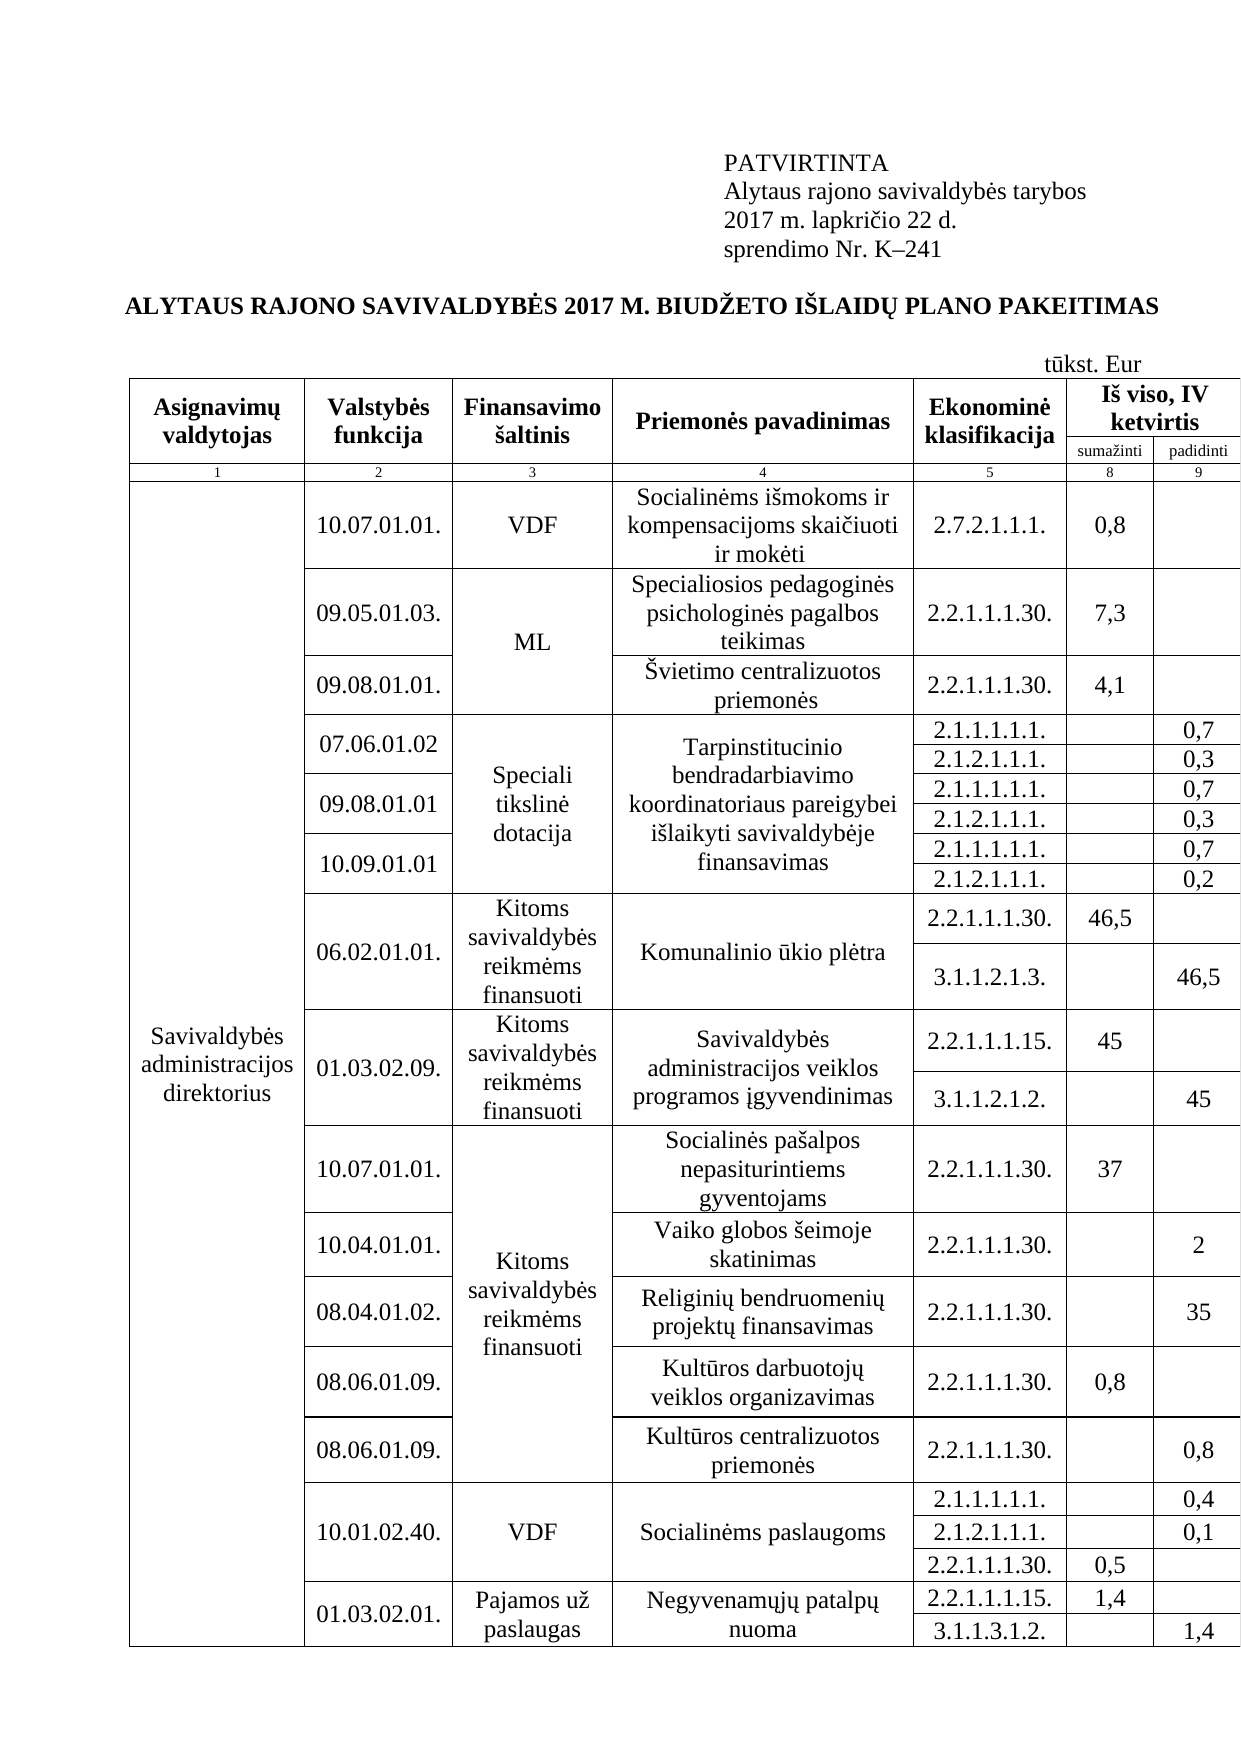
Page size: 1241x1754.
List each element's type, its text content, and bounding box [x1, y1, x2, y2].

table_header Ekonominė klasifikacija [914, 379, 1066, 463]
table_cell [1067, 804, 1153, 833]
table_cell [1067, 1418, 1153, 1482]
table_cell Speciali tikslinė dotacija [453, 715, 612, 892]
table_cell 0,3 [1154, 804, 1240, 833]
table_cell 3 [453, 464, 612, 481]
table_cell [1067, 864, 1153, 892]
table_cell Tarpinstitucinio bendradarbiavimo koordinatoriaus pareigybei išlaikyti savivaldybėje finansavimas [613, 715, 913, 892]
table_cell Socialinėms paslaugoms [613, 1483, 913, 1581]
table_cell [1067, 834, 1153, 863]
table_cell [1154, 1010, 1240, 1071]
table_cell [1067, 1614, 1153, 1646]
text 2017 m. lapkričio 22 d. [103, 205, 1181, 234]
table_cell Kitoms savivaldybės reikmėms finansuoti [453, 1010, 612, 1124]
table_cell 2.2.1.1.1.30. [914, 894, 1066, 942]
table_cell 2.2.1.1.1.15. [914, 1582, 1066, 1613]
table_cell 2.2.1.1.1.30. [914, 1347, 1066, 1416]
table_cell 2.7.2.1.1.1. [914, 482, 1066, 568]
table_cell 1 [130, 464, 304, 481]
table_cell 08.06.01.09. [305, 1347, 452, 1416]
table_cell VDF [453, 482, 612, 568]
table_cell 01.03.02.01. [305, 1582, 452, 1646]
table_cell 2.1.2.1.1.1. [914, 1516, 1066, 1548]
table_cell 0,4 [1154, 1483, 1240, 1515]
table_cell Savivaldybės administracijos direktorius [130, 482, 304, 1646]
table_header Asignavimų valdytojas [130, 379, 304, 463]
table_cell Kultūros darbuotojų veiklos organizavimas [613, 1347, 913, 1416]
table_cell 06.02.01.01. [305, 894, 452, 1008]
table_cell 10.01.02.40. [305, 1483, 452, 1581]
text tūkst. Eur [778, 349, 1181, 378]
table_cell [1067, 1277, 1153, 1346]
table_cell 4,1 [1067, 656, 1153, 714]
table_cell 0,7 [1154, 715, 1240, 743]
table_cell 09.08.01.01. [305, 656, 452, 714]
table_cell 0,5 [1067, 1549, 1153, 1581]
table_cell 10.07.01.01. [305, 1126, 452, 1212]
table_cell 7,3 [1067, 569, 1153, 655]
table_cell [1067, 1072, 1153, 1124]
table_cell Religinių bendruomenių projektų finansavimas [613, 1277, 913, 1346]
table_cell 08.04.01.02. [305, 1277, 452, 1346]
table_cell 0,8 [1067, 482, 1153, 568]
text PATVIRTINTA [588, 148, 1181, 176]
table_cell 2.2.1.1.1.30. [914, 1126, 1066, 1212]
table_cell 0,2 [1154, 864, 1240, 892]
table_cell Negyvenamųjų patalpų nuoma [613, 1582, 913, 1646]
table_cell [1067, 944, 1153, 1008]
table_cell padidinti [1154, 437, 1240, 463]
table_cell 0,3 [1154, 745, 1240, 773]
table_cell 2.2.1.1.1.30. [914, 1549, 1066, 1581]
table_cell [1067, 1483, 1153, 1515]
table_cell 2.2.1.1.1.15. [914, 1010, 1066, 1071]
table_cell 3.1.1.2.1.3. [914, 944, 1066, 1008]
table_cell 2 [305, 464, 452, 481]
table_cell Švietimo centralizuotos priemonės [613, 656, 913, 714]
table_cell [1067, 1213, 1153, 1276]
table_cell 10.09.01.01 [305, 834, 452, 892]
table_cell 2.1.1.1.1.1. [914, 715, 1066, 743]
table_cell 01.03.02.09. [305, 1010, 452, 1124]
table_cell 8 [1067, 464, 1153, 481]
table_cell 0,7 [1154, 834, 1240, 863]
table_cell 4 [613, 464, 913, 481]
table_cell 2.2.1.1.1.30. [914, 1418, 1066, 1482]
table_cell Socialinėms išmokoms ir kompensacijoms skaičiuoti ir mokėti [613, 482, 913, 568]
table_cell Kultūros centralizuotos priemonės [613, 1418, 913, 1482]
table_cell 2.1.1.1.1.1. [914, 834, 1066, 863]
table_cell [1067, 715, 1153, 743]
table_cell 2.2.1.1.1.30. [914, 1213, 1066, 1276]
table_cell 37 [1067, 1126, 1153, 1212]
table_cell 2.1.1.1.1.1. [914, 1483, 1066, 1515]
table_cell ML [453, 569, 612, 714]
table_cell 09.05.01.03. [305, 569, 452, 655]
table_header Valstybės funkcija [305, 379, 452, 463]
table_cell 2.2.1.1.1.30. [914, 656, 1066, 714]
table_cell 2.2.1.1.1.30. [914, 569, 1066, 655]
table_cell 0,8 [1154, 1418, 1240, 1482]
table_header Finansavimo šaltinis [453, 379, 612, 463]
table_cell 9 [1154, 464, 1240, 481]
table_cell sumažinti [1067, 437, 1153, 463]
table_cell 2.1.1.1.1.1. [914, 774, 1066, 803]
table_cell Vaiko globos šeimoje skatinimas [613, 1213, 913, 1276]
table_cell Komunalinio ūkio plėtra [613, 894, 913, 1008]
table_cell 08.06.01.09. [305, 1418, 452, 1482]
table_cell [1067, 774, 1153, 803]
table_cell 45 [1154, 1072, 1240, 1124]
table_cell 3.1.1.2.1.2. [914, 1072, 1066, 1124]
table_cell VDF [453, 1483, 612, 1581]
table_cell [1154, 569, 1240, 655]
table_cell 07.06.01.02 [305, 715, 452, 773]
table_cell Kitoms savivaldybės reikmėms finansuoti [453, 1126, 612, 1482]
table_cell 10.04.01.01. [305, 1213, 452, 1276]
table_header Iš viso, IV ketvirtis [1067, 379, 1240, 436]
table_cell 1,4 [1067, 1582, 1153, 1613]
text ALYTAUS RAJONO SAVIVALDYBĖS 2017 M. BIUDŽETO IŠLAIDŲ PLANO PAKEITIMAS [103, 291, 1181, 320]
table_cell [1154, 1582, 1240, 1613]
table_cell [1154, 656, 1240, 714]
table_cell 5 [914, 464, 1066, 481]
table_cell 2.2.1.1.1.30. [914, 1277, 1066, 1346]
table_cell 09.08.01.01 [305, 774, 452, 833]
table_cell 2.1.2.1.1.1. [914, 745, 1066, 773]
table_cell [1154, 894, 1240, 942]
table_cell 35 [1154, 1277, 1240, 1346]
table_cell Savivaldybės administracijos veiklos programos įgyvendinimas [613, 1010, 913, 1124]
table_cell 3.1.1.3.1.2. [914, 1614, 1066, 1646]
table_cell [1154, 1347, 1240, 1416]
table_cell Pajamos už paslaugas [453, 1582, 612, 1646]
text Alytaus rajono savivaldybės tarybos [103, 176, 1181, 205]
table_cell [1154, 1549, 1240, 1581]
table_cell 0,1 [1154, 1516, 1240, 1548]
table_cell 1,4 [1154, 1614, 1240, 1646]
table_cell Kitoms savivaldybės reikmėms finansuoti [453, 894, 612, 1008]
table_cell 2.1.2.1.1.1. [914, 864, 1066, 892]
table_cell [1067, 745, 1153, 773]
table_cell 0,8 [1067, 1347, 1153, 1416]
table_cell [1154, 1126, 1240, 1212]
table_cell [1067, 1516, 1153, 1548]
table_cell 2 [1154, 1213, 1240, 1276]
table_cell 45 [1067, 1010, 1153, 1071]
table_cell [1154, 482, 1240, 568]
table_cell 0,7 [1154, 774, 1240, 803]
table_cell 46,5 [1067, 894, 1153, 942]
table_cell 10.07.01.01. [305, 482, 452, 568]
table_cell 46,5 [1154, 944, 1240, 1008]
table_cell Socialinės pašalpos nepasiturintiems gyventojams [613, 1126, 913, 1212]
table_header Priemonės pavadinimas [613, 379, 913, 463]
text sprendimo Nr. K–241 [103, 234, 1181, 263]
table_cell Specialiosios pedagoginės psichologinės pagalbos teikimas [613, 569, 913, 655]
table_cell 2.1.2.1.1.1. [914, 804, 1066, 833]
